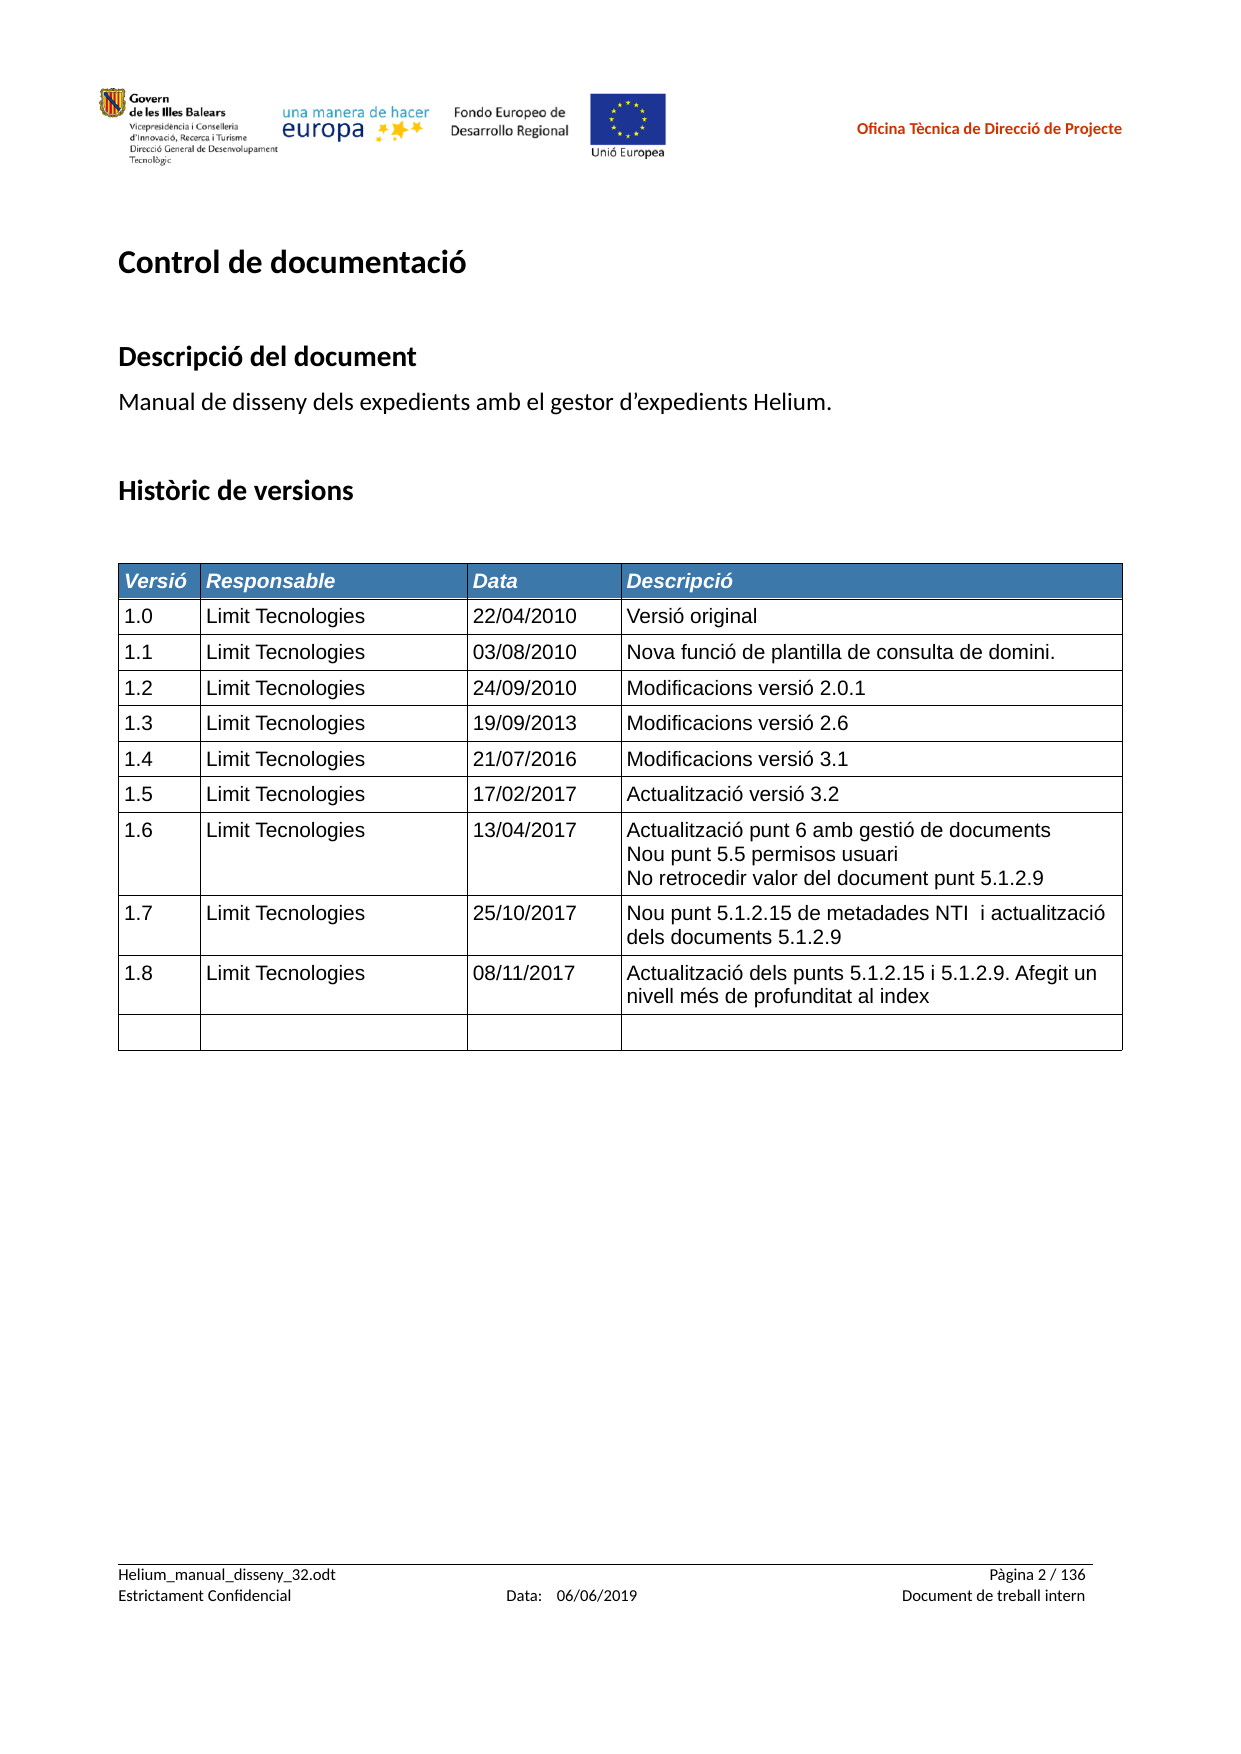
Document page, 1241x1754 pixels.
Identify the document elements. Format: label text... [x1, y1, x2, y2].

table_cell Limit Tecnologies [201, 600, 467, 634]
table_cell 1.4 [119, 742, 200, 776]
table_cell Nou punt 5.1.2.15 de metadades NTI i actualització dels documents 5.1.2.9 [622, 896, 1122, 954]
table_cell [201, 1015, 467, 1049]
table_cell 19/09/2013 [468, 706, 621, 741]
table_cell [622, 1015, 1122, 1049]
text Control de documentació [118, 241, 1122, 282]
table_cell 03/08/2010 [468, 635, 621, 669]
table_cell 1.8 [119, 956, 200, 1014]
text Manual de disseny dels expedients amb el gestor d’expedients Helium. [118, 386, 1122, 416]
table_cell [119, 1015, 200, 1049]
table_cell Limit Tecnologies [201, 635, 467, 669]
table_cell 1.2 [119, 671, 200, 705]
table_cell Versió original [622, 600, 1122, 634]
table_cell Limit Tecnologies [201, 813, 467, 895]
table_header Responsable [201, 564, 467, 598]
picture [99, 87, 668, 166]
table_cell Actualització dels punts 5.1.2.15 i 5.1.2.9. Afegit un nivell més de profunditat al index [622, 956, 1122, 1014]
table_header Data [468, 564, 621, 598]
table_cell Modificacions versió 3.1 [622, 742, 1122, 776]
table_cell 24/09/2010 [468, 671, 621, 705]
table_cell 1.7 [119, 896, 200, 954]
table_cell 22/04/2010 [468, 600, 621, 634]
table_cell Limit Tecnologies [201, 671, 467, 705]
table_cell Limit Tecnologies [201, 777, 467, 812]
text Històric de versions [118, 472, 1122, 507]
table_cell Actualització punt 6 amb gestió de documents Nou punt 5.5 permisos usuari No retrocedir valor del document punt 5.1.2.9 [622, 813, 1122, 895]
table_cell 08/11/2017 [468, 956, 621, 1014]
table_cell Actualització versió 3.2 [622, 777, 1122, 812]
table_cell Nova funció de plantilla de consulta de domini. [622, 635, 1122, 669]
table_cell Modificacions versió 2.6 [622, 706, 1122, 741]
table_cell 1.6 [119, 813, 200, 895]
table_cell Limit Tecnologies [201, 896, 467, 954]
table_cell Limit Tecnologies [201, 706, 467, 741]
table_cell 1.3 [119, 706, 200, 741]
table_cell 1.1 [119, 635, 200, 669]
table_cell 1.0 [119, 600, 200, 634]
table_cell [468, 1015, 621, 1049]
table_cell 25/10/2017 [468, 896, 621, 954]
table_cell 17/02/2017 [468, 777, 621, 812]
table_header Descripció [622, 564, 1122, 598]
table_cell Limit Tecnologies [201, 956, 467, 1014]
table_cell Limit Tecnologies [201, 742, 467, 776]
table_header Versió [119, 564, 200, 598]
table_cell 21/07/2016 [468, 742, 621, 776]
text Descripció del document [118, 338, 1122, 373]
table_cell 1.5 [119, 777, 200, 812]
table_cell Modificacions versió 2.0.1 [622, 671, 1122, 705]
table_cell 13/04/2017 [468, 813, 621, 895]
